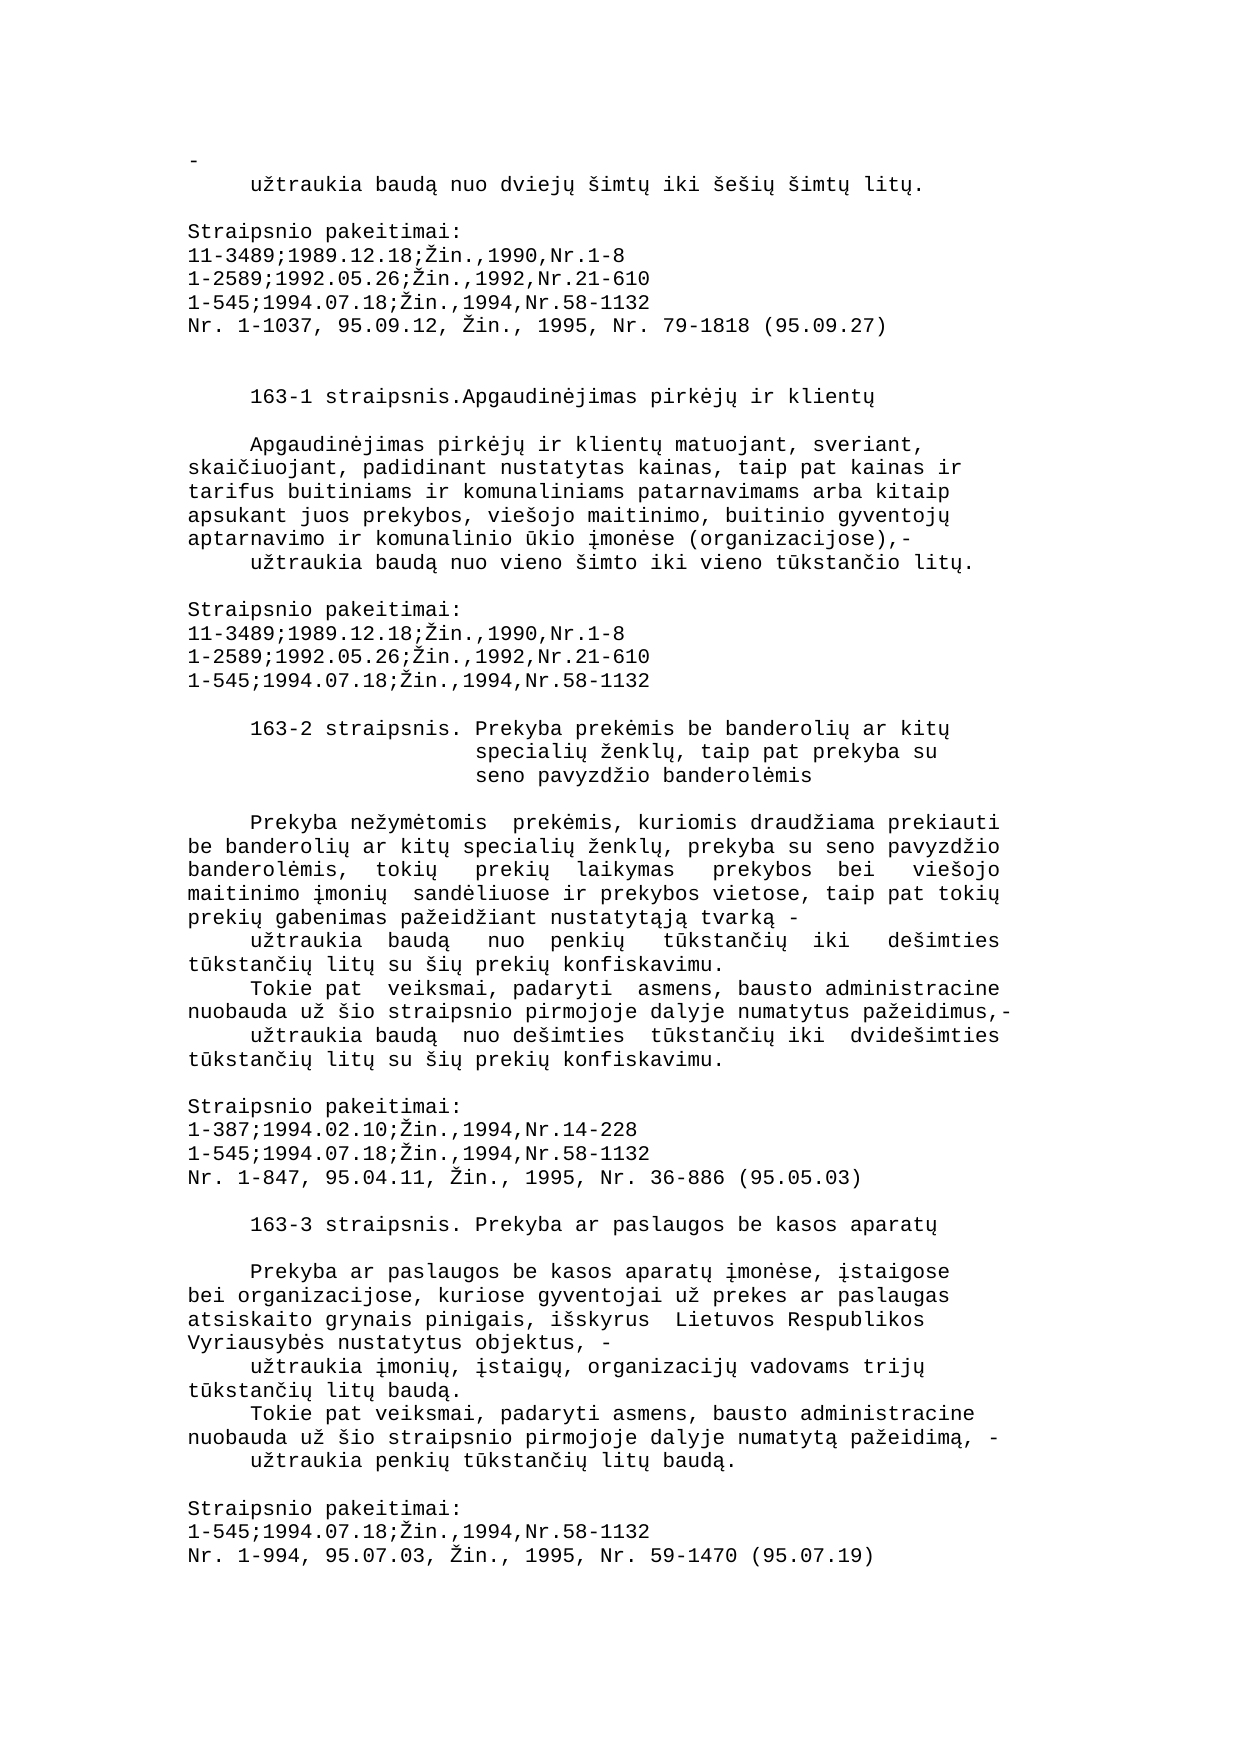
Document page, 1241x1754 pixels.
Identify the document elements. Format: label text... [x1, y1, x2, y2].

text Straipsnio pakeitimai: [187, 1498, 1053, 1521]
text atsiskaito grynais pinigais, išskyrus Lietuvos Respublikos [187, 1309, 1053, 1332]
text Nr. 1-1037, 95.09.12, Žin., 1995, Nr. 79-1818 (95.09.27) [187, 316, 1053, 339]
text skaičiuojant, padidinant nustatytas kainas, taip pat kainas ir [187, 457, 1053, 481]
text prekių gabenimas pažeidžiant nustatytąją tvarką - [187, 907, 1053, 930]
text 163-3 straipsnis. Prekyba ar paslaugos be kasos aparatų [187, 1214, 1053, 1238]
text apsukant juos prekybos, viešojo maitinimo, buitinio gyventojų [187, 505, 1053, 528]
text Nr. 1-994, 95.07.03, Žin., 1995, Nr. 59-1470 (95.07.19) [187, 1545, 1053, 1569]
text specialių ženklų, taip pat prekyba su [187, 741, 1053, 765]
text 11-3489;1989.12.18;Žin.,1990,Nr.1-8 [187, 623, 1053, 647]
text 1-2589;1992.05.26;Žin.,1992,Nr.21-610 [187, 647, 1053, 670]
text užtraukia baudą nuo vieno šimto iki vieno tūkstančio litų. [187, 552, 1053, 576]
text 1-545;1994.07.18;Žin.,1994,Nr.58-1132 [187, 1143, 1053, 1167]
text tarifus buitiniams ir komunaliniams patarnavimams arba kitaip [187, 481, 1053, 505]
text tūkstančių litų su šių prekių konfiskavimu. [187, 1048, 1053, 1072]
text nuobauda už šio straipsnio pirmojoje dalyje numatytus pažeidimus,- [187, 1001, 1053, 1025]
text 1-545;1994.07.18;Žin.,1994,Nr.58-1132 [187, 670, 1053, 694]
text 163-2 straipsnis. Prekyba prekėmis be banderolių ar kitų [187, 717, 1053, 741]
text 1-2589;1992.05.26;Žin.,1992,Nr.21-610 [187, 268, 1053, 292]
text užtraukia baudą nuo dešimties tūkstančių iki dvidešimties [187, 1025, 1053, 1048]
text banderolėmis, tokių prekių laikymas prekybos bei viešojo [187, 859, 1053, 883]
text tūkstančių litų baudą. [187, 1379, 1053, 1403]
text 1-545;1994.07.18;Žin.,1994,Nr.58-1132 [187, 1521, 1053, 1545]
text Straipsnio pakeitimai: [187, 221, 1053, 244]
text 1-545;1994.07.18;Žin.,1994,Nr.58-1132 [187, 292, 1053, 316]
text Straipsnio pakeitimai: [187, 1096, 1053, 1119]
text - [187, 150, 1053, 174]
text bei organizacijose, kuriose gyventojai už prekes ar paslaugas [187, 1285, 1053, 1309]
text užtraukia penkių tūkstančių litų baudą. [187, 1451, 1053, 1474]
text Prekyba nežymėtomis prekėmis, kuriomis draudžiama prekiauti [187, 812, 1053, 836]
text Nr. 1-847, 95.04.11, Žin., 1995, Nr. 36-886 (95.05.03) [187, 1167, 1053, 1190]
text 163-1 straipsnis.Apgaudinėjimas pirkėjų ir klientų [187, 386, 1053, 410]
text tūkstančių litų su šių prekių konfiskavimu. [187, 954, 1053, 978]
text Apgaudinėjimas pirkėjų ir klientų matuojant, sveriant, [187, 434, 1053, 457]
text užtraukia įmonių, įstaigų, organizacijų vadovams trijų [187, 1356, 1053, 1379]
text 1-387;1994.02.10;Žin.,1994,Nr.14-228 [187, 1119, 1053, 1143]
text Prekyba ar paslaugos be kasos aparatų įmonėse, įstaigose [187, 1261, 1053, 1285]
text 11-3489;1989.12.18;Žin.,1990,Nr.1-8 [187, 244, 1053, 268]
text Tokie pat veiksmai, padaryti asmens, bausto administracine [187, 978, 1053, 1001]
text užtraukia baudą nuo penkių tūkstančių iki dešimties [187, 930, 1053, 954]
text Straipsnio pakeitimai: [187, 599, 1053, 623]
text seno pavyzdžio banderolėmis [187, 765, 1053, 788]
text aptarnavimo ir komunalinio ūkio įmonėse (organizacijose),- [187, 528, 1053, 552]
text užtraukia baudą nuo dviejų šimtų iki šešių šimtų litų. [187, 174, 1053, 197]
text maitinimo įmonių sandėliuose ir prekybos vietose, taip pat tokių [187, 883, 1053, 907]
text Tokie pat veiksmai, padaryti asmens, bausto administracine [187, 1403, 1053, 1427]
text nuobauda už šio straipsnio pirmojoje dalyje numatytą pažeidimą, - [187, 1427, 1053, 1451]
text Vyriausybės nustatytus objektus, - [187, 1332, 1053, 1356]
text be banderolių ar kitų specialių ženklų, prekyba su seno pavyzdžio [187, 836, 1053, 859]
